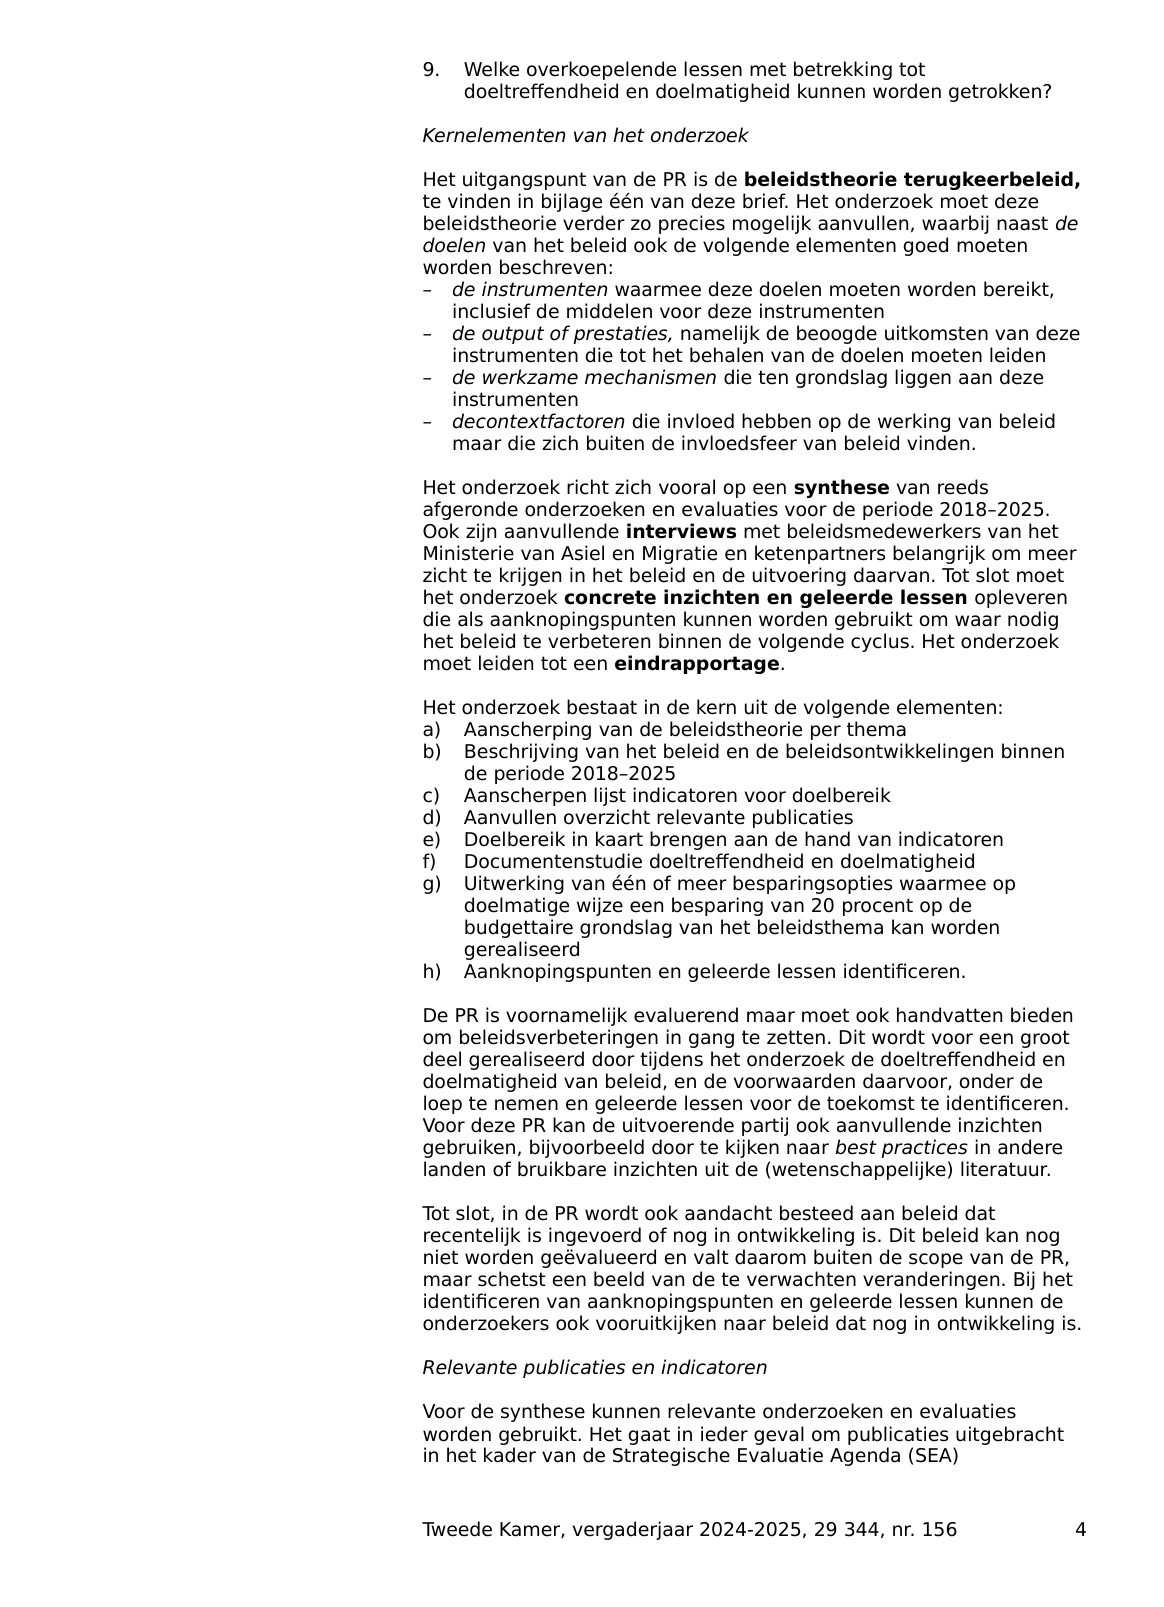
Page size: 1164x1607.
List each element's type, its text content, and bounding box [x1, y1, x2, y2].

text a) Aanscherping van de beleidstheorie per thema [422, 719, 1087, 741]
text Tot slot, in de PR wordt ook aandacht besteed aan beleid dat recentelijk is ingevoerd of nog in ontwikkeling is. Dit beleid kan nog niet worden geëvalueerd en valt daarom buiten de scope van de PR, maar schetst een beeld van de te verwachten veranderingen. Bij het identificeren van aanknopingspunten en geleerde lessen kunnen de onderzoekers ook vooruitkijken naar beleid dat nog in ontwikkeling is. [422, 1203, 1087, 1335]
text e) Doelbereik in kaart brengen aan de hand van indicatoren [422, 829, 1087, 851]
text g) Uitwerking van één of meer besparingsopties waarmee op doelmatige wijze een besparing van 20 procent op de budgettaire grondslag van het beleidsthema kan worden gerealiseerd [422, 873, 1087, 961]
text 9. Welke overkoepelende lessen met betrekking tot doeltreffendheid en doelmatigheid kunnen worden getrokken? [422, 59, 1087, 103]
text h) Aanknopingspunten en geleerde lessen identificeren. [422, 961, 1087, 983]
text – de werkzame mechanismen die ten grondslag liggen aan deze instrumenten [422, 367, 1087, 411]
text d) Aanvullen overzicht relevante publicaties [422, 807, 1087, 829]
text Het onderzoek richt zich vooral op een synthese van reeds afgeronde onderzoeken en evaluaties voor de periode 2018–2025. Ook zijn aanvullende interviews met beleidsmedewerkers van het Ministerie van Asiel en Migratie en ketenpartners belangrijk om meer zicht te krijgen in het beleid en de uitvoering daarvan. Tot slot moet het onderzoek concrete inzichten en geleerde lessen opleveren die als aanknopingspunten kunnen worden gebruikt om waar nodig het beleid te verbeteren binnen de volgende cyclus. Het onderzoek moet leiden tot een eindrapportage. [422, 477, 1087, 675]
text – decontextfactoren die invloed hebben op de werking van beleid maar die zich buiten de invloedsfeer van beleid vinden. [422, 411, 1087, 455]
text Het uitgangspunt van de PR is de beleidstheorie terugkeerbeleid, te vinden in bijlage één van deze brief. Het onderzoek moet deze beleidstheorie verder zo precies mogelijk aanvullen, waarbij naast de doelen van het beleid ook de volgende elementen goed moeten worden beschreven: [422, 169, 1087, 279]
text De PR is voornamelijk evaluerend maar moet ook handvatten bieden om beleidsverbeteringen in gang te zetten. Dit wordt voor een groot deel gerealiseerd door tijdens het onderzoek de doeltreffendheid en doelmatigheid van beleid, en de voorwaarden daarvoor, onder de loep te nemen en geleerde lessen voor de toekomst te identificeren. Voor deze PR kan de uitvoerende partij ook aanvullende inzichten gebruiken, bijvoorbeeld door te kijken naar best practices in andere landen of bruikbare inzichten uit de (wetenschappelijke) literatuur. [422, 1005, 1087, 1181]
text – de instrumenten waarmee deze doelen moeten worden bereikt, inclusief de middelen voor deze instrumenten [422, 279, 1087, 323]
text Voor de synthese kunnen relevante onderzoeken en evaluaties worden gebruikt. Het gaat in ieder geval om publicaties uitgebracht in het kader van de Strategische Evaluatie Agenda (SEA) [422, 1401, 1087, 1467]
text Het onderzoek bestaat in de kern uit de volgende elementen: [422, 697, 1087, 719]
subtitle Relevante publicaties en indicatoren [422, 1357, 1087, 1379]
subtitle Kernelementen van het onderzoek [422, 125, 1087, 147]
text – de output of prestaties, namelijk de beoogde uitkomsten van deze instrumenten die tot het behalen van de doelen moeten leiden [422, 323, 1087, 367]
text c) Aanscherpen lijst indicatoren voor doelbereik [422, 785, 1087, 807]
text f) Documentenstudie doeltreffendheid en doelmatigheid [422, 851, 1087, 873]
text b) Beschrijving van het beleid en de beleidsontwikkelingen binnen de periode 2018–2025 [422, 741, 1087, 785]
